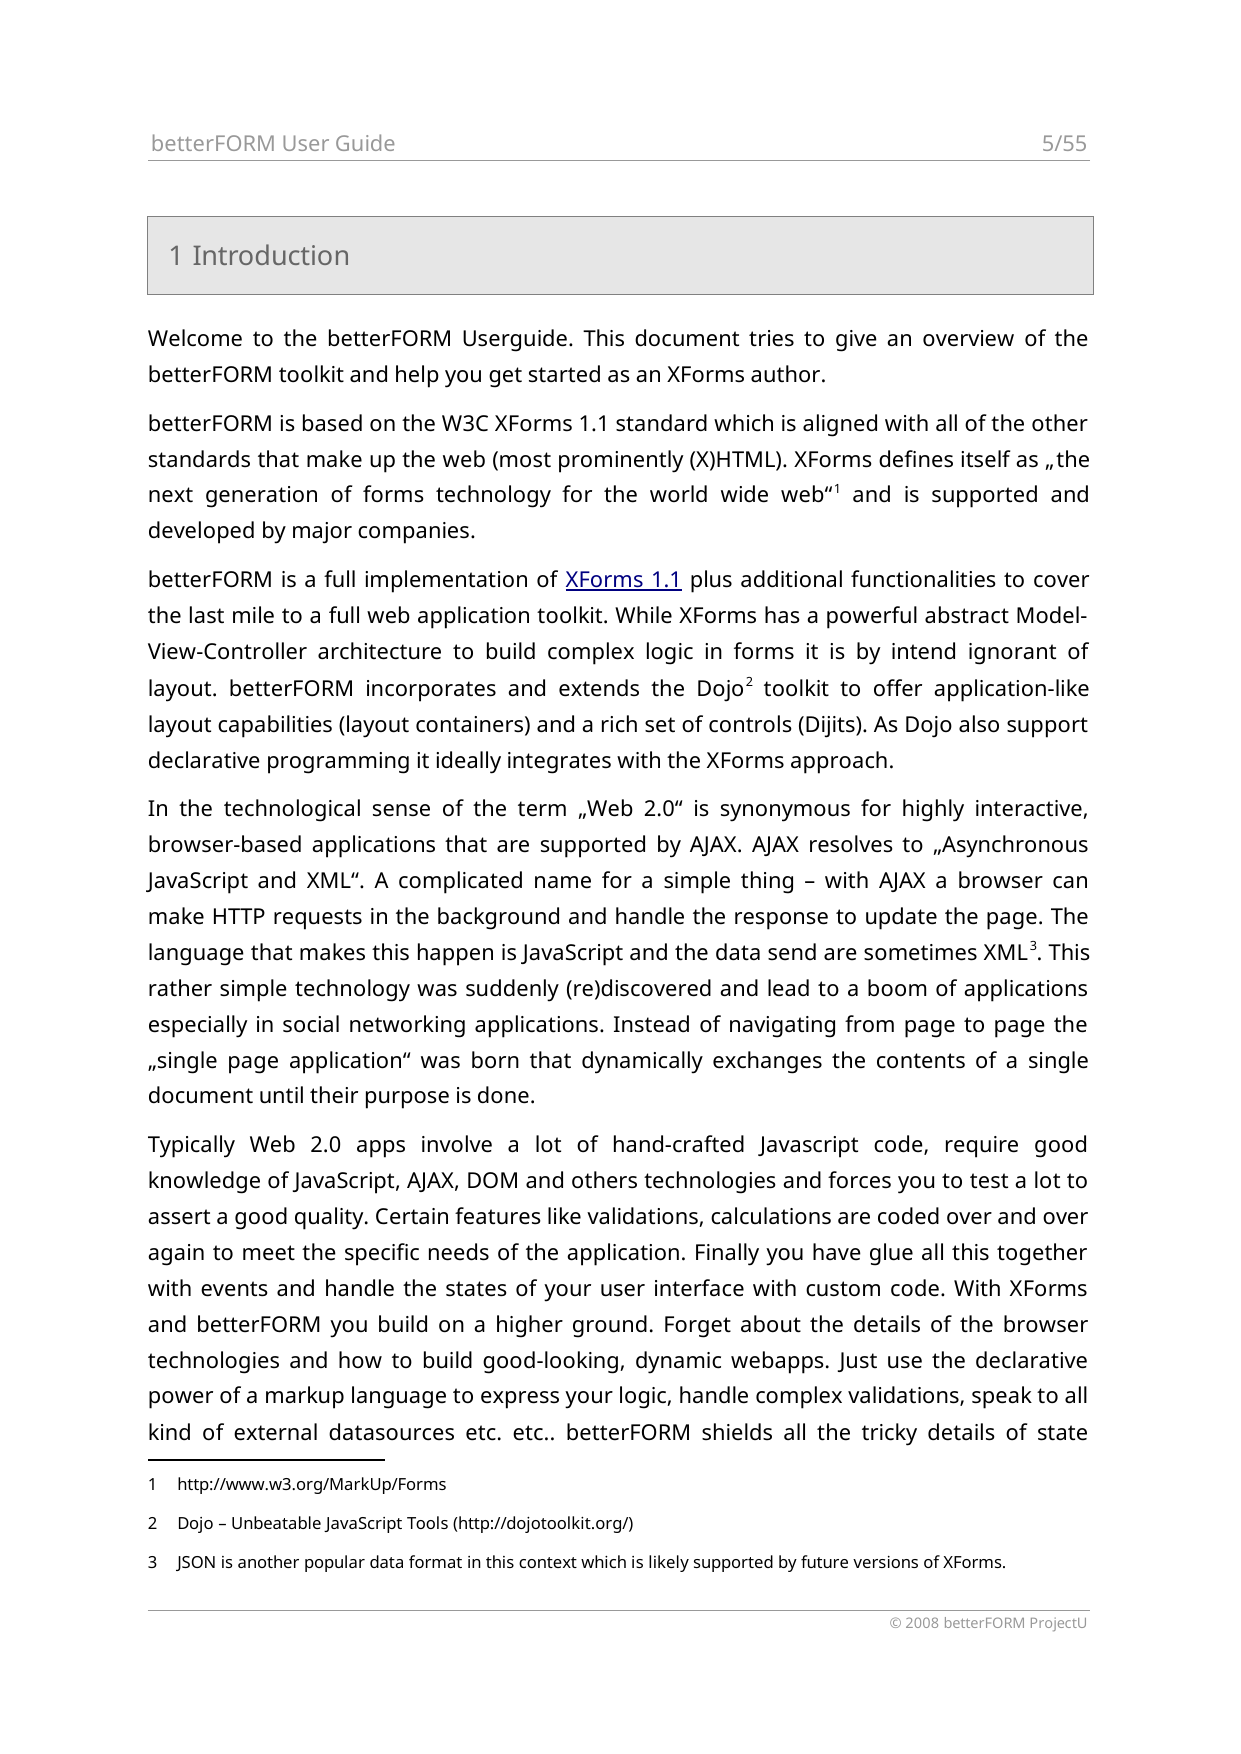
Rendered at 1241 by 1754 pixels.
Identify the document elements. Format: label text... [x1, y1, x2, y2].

text betterFORM is a full implementation of XForms 1.1 plus additional functionalities to cover the last mile to a full web application toolkit. While XForms has a powerful abstract Model-View-Controller architecture to build complex logic in forms it is by intend ignorant of layout. betterFORM incorporates and extends the Dojo toolkit to offer application-like layout capabilities (layout containers) and a rich set of controls (Dijits). As Dojo also support declarative programming it ideally integrates with the XForms approach. [148, 564, 1090, 774]
text http://www.w3.org/MarkUp/Forms [148, 1472, 1093, 1495]
text Welcome to the betterFORM Userguide. This document tries to give an overview of the betterFORM toolkit and help you get started as an XForms author. [148, 323, 1090, 389]
text JSON is another popular data format in this context which is likely supported by future versions of XForms. [148, 1551, 1093, 1574]
text betterFORM is based on the W3C XForms 1.1 standard which is aligned with all of the other standards that make up the web (most prominently (X)HTML). XForms defines itself as „the next generation of forms technology for the world wide web“ and is supported and developed by major companies. [148, 407, 1090, 545]
text Typically Web 2.0 apps involve a lot of hand-crafted Javascript code, require good knowledge of JavaScript, AJAX, DOM and others technologies and forces you to test a lot to assert a good quality. Certain features like validations, calculations are coded over and over again to meet the specific needs of the application. Finally you have glue all this together with events and handle the states of your user interface with custom code. With XForms and betterFORM you build on a higher ground. Forget about the details of the browser technologies and how to build good-looking, dynamic webapps. Just use the declarative power of a markup language to express your logic, handle complex validations, speak to all kind of external datasources etc. etc.. betterFORM shields all the tricky details of state [148, 1129, 1090, 1446]
text In the technological sense of the term „Web 2.0“ is synonymous for highly interactive, browser-based applications that are supported by AJAX. AJAX resolves to „Asynchronous JavaScript and XML“. A complicated name for a simple thing – with AJAX a browser can make HTTP requests in the background and handle the response to update the page. The language that makes this happen is JavaScript and the data send are sometimes XML. This rather simple technology was suddenly (re)discovered and lead to a boom of applications especially in social networking applications. Instead of navigating from page to page the „single page application“ was born that dynamically exchanges the contents of a single document until their purpose is done. [148, 793, 1090, 1110]
subtitle Introduction [148, 217, 1093, 294]
text Dojo – Unbeatable JavaScript Tools (http://dojotoolkit.org/) [148, 1512, 1093, 1534]
